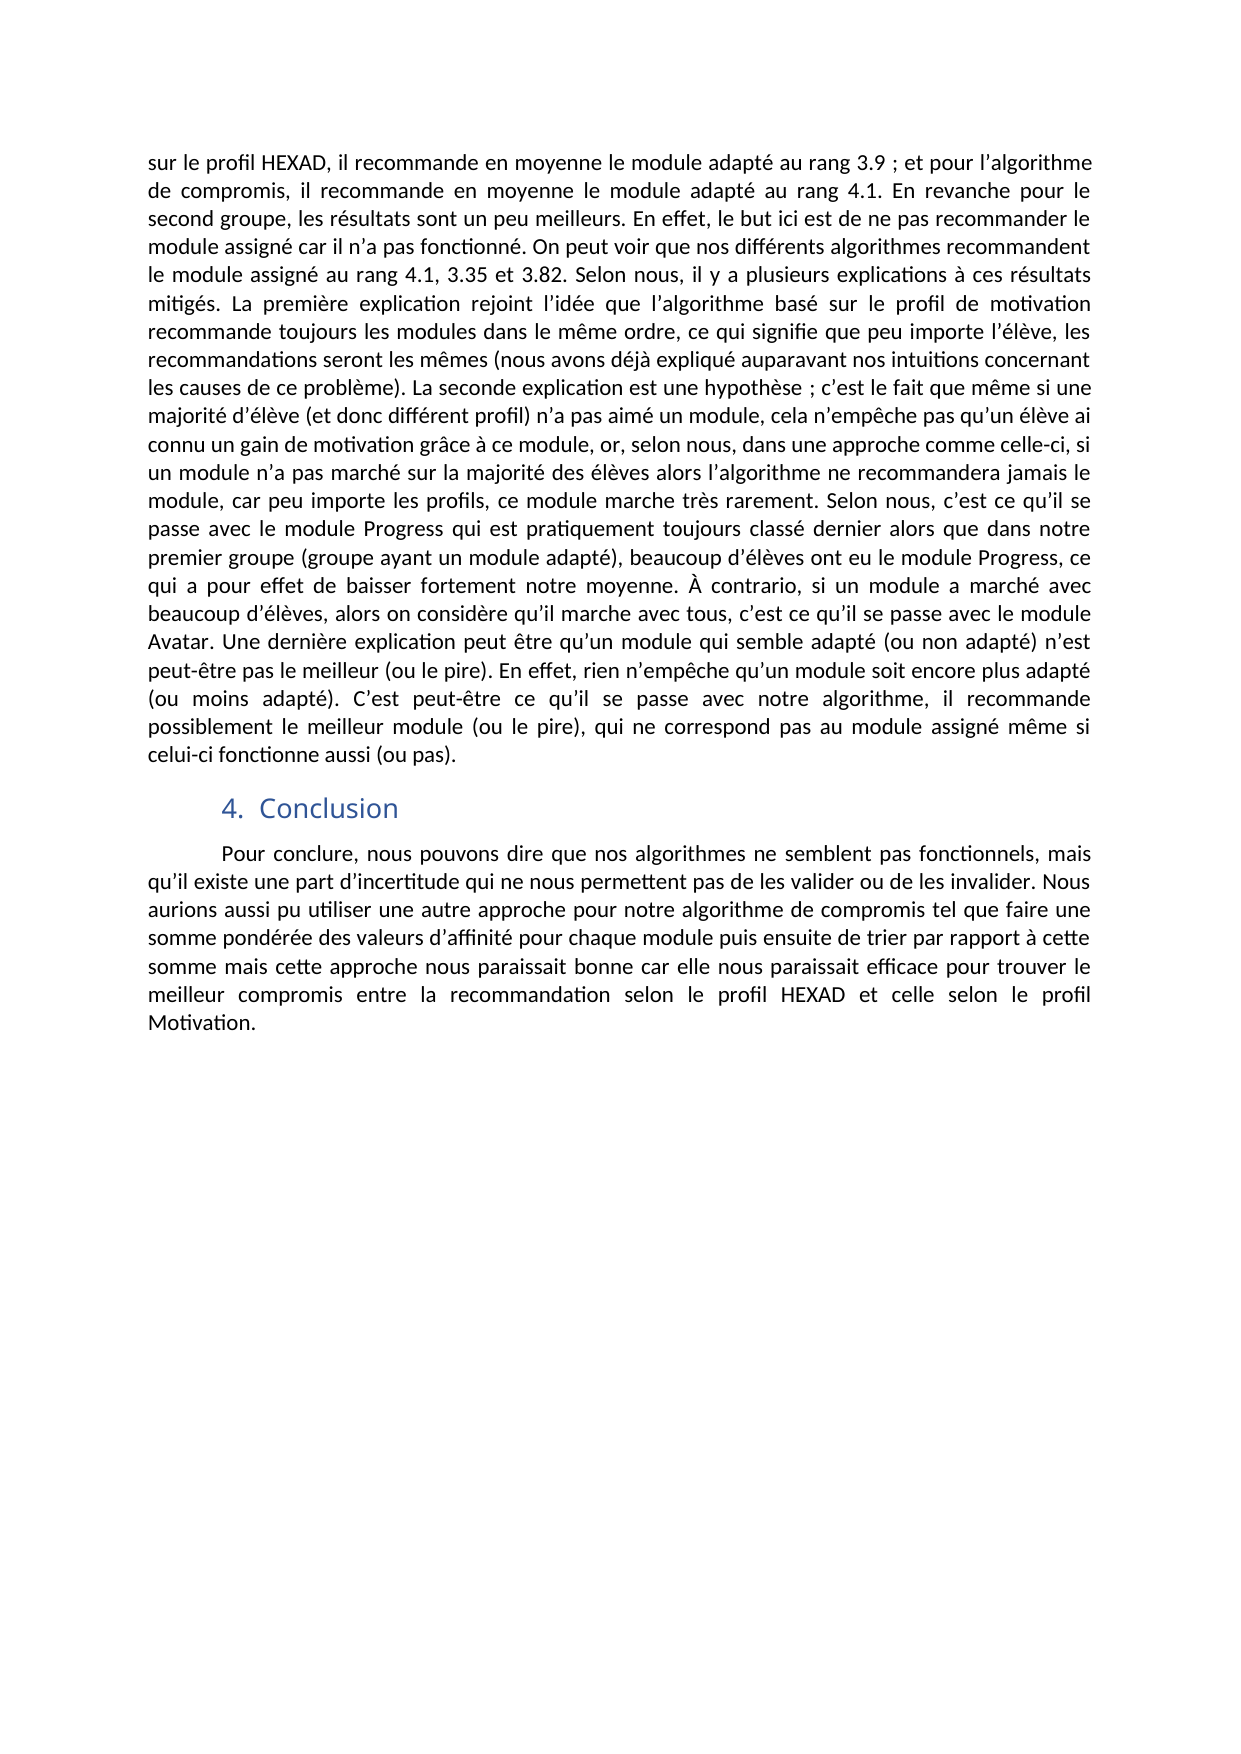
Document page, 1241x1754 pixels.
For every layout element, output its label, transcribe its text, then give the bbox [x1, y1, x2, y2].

text sur le profil HEXAD, il recommande en moyenne le module adapté au rang 3.9 ; et pour l’algorithme de compromis, il recommande en moyenne le module adapté au rang 4.1. En revanche pour le second groupe, les résultats sont un peu meilleurs. En effet, le but ici est de ne pas recommander le module assigné car il n’a pas fonctionné. On peut voir que nos différents algorithmes recommandent le module assigné au rang 4.1, 3.35 et 3.82. Selon nous, il y a plusieurs explications à ces résultats mitigés. La première explication rejoint l’idée que l’algorithme basé sur le profil de motivation recommande toujours les modules dans le même ordre, ce qui signifie que peu importe l’élève, les recommandations seront les mêmes (nous avons déjà expliqué auparavant nos intuitions concernant les causes de ce problème). La seconde explication est une hypothèse ; c’est le fait que même si une majorité d’élève (et donc différent profil) n’a pas aimé un module, cela n’empêche pas qu’un élève ai connu un gain de motivation grâce à ce module, or, selon nous, dans une approche comme celle-ci, si un module n’a pas marché sur la majorité des élèves alors l’algorithme ne recommandera jamais le module, car peu importe les profils, ce module marche très rarement. Selon nous, c’est ce qu’il se passe avec le module Progress qui est pratiquement toujours classé dernier alors que dans notre premier groupe (groupe ayant un module adapté), beaucoup d’élèves ont eu le module Progress, ce qui a pour effet de baisser fortement notre moyenne. À contrario, si un module a marché avec beaucoup d’élèves, alors on considère qu’il marche avec tous, c’est ce qu’il se passe avec le module Avatar. Une dernière explication peut être qu’un module qui semble adapté (ou non adapté) n’est peut-être pas le meilleur (ou le pire). En effet, rien n’empêche qu’un module soit encore plus adapté (ou moins adapté). C’est peut-être ce qu’il se passe avec notre algorithme, il recommande possiblement le meilleur module (ou le pire), qui ne correspond pas au module assigné même si celui-ci fonctionne aussi (ou pas). [148, 148, 1093, 768]
text Pour conclure, nous pouvons dire que nos algorithmes ne semblent pas fonctionnels, mais qu’il existe une part d’incertitude qui ne nous permettent pas de les valider ou de les invalider. Nous aurions aussi pu utiliser une autre approche pour notre algorithme de compromis tel que faire une somme pondérée des valeurs d’affinité pour chaque module puis ensuite de trier par rapport à cette somme mais cette approche nous paraissait bonne car elle nous paraissait efficace pour trouver le meilleur compromis entre la recommandation selon le profil HEXAD et celle selon le profil Motivation. [148, 839, 1093, 1036]
list Conclusion [221, 789, 1093, 826]
